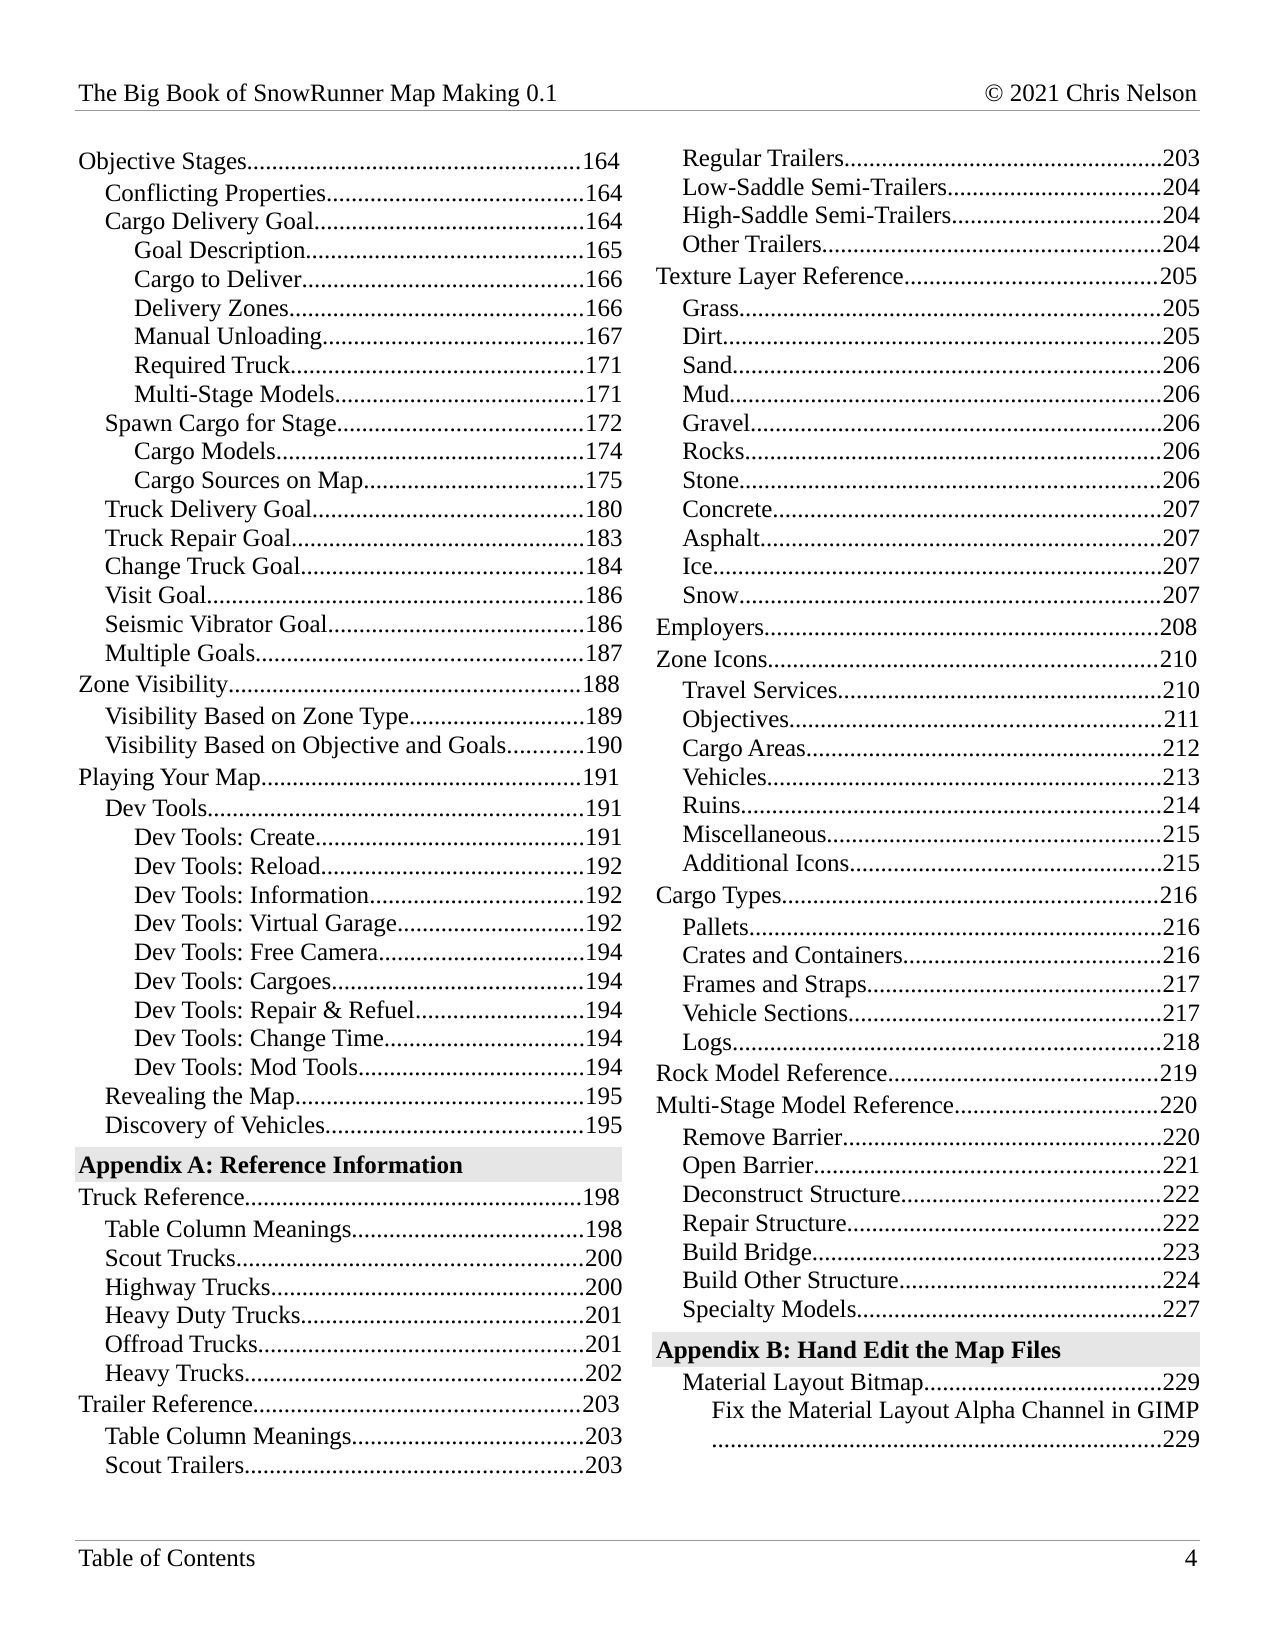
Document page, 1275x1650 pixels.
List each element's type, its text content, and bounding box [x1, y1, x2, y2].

text Deconstruct Structure 222 [682, 1179, 1200, 1208]
text Visibility Based on Zone Type 189 [104, 701, 622, 730]
text Visibility Based on Objective and Goals 190 [104, 730, 622, 759]
text Goal Description 165 [134, 235, 622, 264]
text Cargo Types 216 [652, 877, 1200, 912]
text Multi-Stage Models 171 [134, 379, 622, 408]
text Dev Tools: Create 191 [134, 822, 622, 851]
text Trailer Reference 203 [75, 1387, 622, 1421]
text Dev Tools: Cargoes 194 [134, 966, 622, 995]
text Texture Layer Reference 205 [652, 258, 1200, 293]
text Scout Trailers 203 [104, 1450, 622, 1479]
text Manual Unloading 167 [134, 321, 622, 350]
text Objectives 211 [682, 704, 1200, 733]
text Seismic Vibrator Goal 186 [104, 609, 622, 638]
text Dev Tools: Mod Tools 194 [134, 1052, 622, 1081]
text Table Column Meanings 198 [104, 1214, 622, 1243]
text Other Trailers 204 [682, 229, 1200, 258]
text Truck Repair Goal 183 [104, 523, 622, 551]
text Spawn Cargo for Stage 172 [104, 408, 622, 436]
text Crates and Containers 216 [682, 940, 1200, 969]
text Highway Trucks 200 [104, 1272, 622, 1300]
text Additional Icons 215 [682, 848, 1200, 877]
text Objective Stages 164 [75, 143, 622, 178]
text Pallets 216 [682, 912, 1200, 940]
text Frames and Straps 217 [682, 969, 1200, 998]
text Travel Services 210 [682, 676, 1200, 704]
text Regular Trailers 203 [682, 143, 1200, 172]
text Dev Tools: Change Time 194 [134, 1023, 622, 1052]
text Scout Trucks 200 [104, 1243, 622, 1272]
text Zone Visibility 188 [75, 666, 622, 701]
text Zone Icons 210 [652, 644, 1200, 676]
text Multiple Goals 187 [104, 638, 622, 666]
text Rocks 206 [682, 436, 1200, 465]
text Repair Structure 222 [682, 1208, 1200, 1237]
text Ruins 214 [682, 791, 1200, 819]
text Asphalt 207 [682, 523, 1200, 551]
text Dirt 205 [682, 321, 1200, 350]
text Dev Tools: Repair & Refuel 194 [134, 995, 622, 1023]
text Truck Delivery Goal 180 [104, 494, 622, 523]
text Appendix A: Reference Information [75, 1147, 622, 1182]
text Dev Tools: Information 192 [134, 880, 622, 908]
text Mud 206 [682, 379, 1200, 408]
text Vehicles 213 [682, 762, 1200, 791]
text Dev Tools: Reload 192 [134, 851, 622, 880]
text Grass 205 [682, 293, 1200, 321]
text Dev Tools 191 [104, 793, 622, 822]
text Playing Your Map 191 [75, 759, 622, 793]
text Miscellaneous 215 [682, 819, 1200, 848]
text Cargo Sources on Map 175 [134, 465, 622, 494]
text Low-Saddle Semi-Trailers 204 [682, 172, 1200, 200]
text Gravel 206 [682, 408, 1200, 436]
text Remove Barrier 220 [682, 1122, 1200, 1151]
text Table Column Meanings 203 [104, 1421, 622, 1450]
text Cargo Models 174 [134, 436, 622, 465]
text Revealing the Map 195 [104, 1081, 622, 1110]
text Rock Model Reference 219 [652, 1055, 1200, 1090]
text Required Truck 171 [134, 350, 622, 379]
text Build Other Structure 224 [682, 1266, 1200, 1294]
text Sand 206 [682, 350, 1200, 379]
text Fix the Material Layout Alpha Channel in GIMP 229 [711, 1396, 1200, 1453]
text Snow 207 [682, 580, 1200, 609]
text High-Saddle Semi-Trailers 204 [682, 200, 1200, 229]
text Employers 208 [652, 609, 1200, 644]
text Open Barrier 221 [682, 1151, 1200, 1179]
text Offroad Trucks 201 [104, 1329, 622, 1358]
text Cargo Delivery Goal 164 [104, 206, 622, 235]
text Visit Goal 186 [104, 580, 622, 609]
text Build Bridge 223 [682, 1237, 1200, 1266]
text Dev Tools: Free Camera 194 [134, 937, 622, 966]
text Dev Tools: Virtual Garage 192 [134, 908, 622, 937]
text Ice 207 [682, 551, 1200, 580]
text Heavy Trucks 202 [104, 1358, 622, 1387]
text Cargo Areas 212 [682, 733, 1200, 762]
text Appendix B: Hand Edit the Map Files [652, 1332, 1200, 1367]
text Conflicting Properties 164 [104, 178, 622, 206]
text Heavy Duty Trucks 201 [104, 1300, 622, 1329]
text Delivery Zones 166 [134, 293, 622, 321]
text Multi-Stage Model Reference 220 [652, 1090, 1200, 1122]
text Material Layout Bitmap 229 [682, 1367, 1200, 1396]
text Discovery of Vehicles 195 [104, 1110, 622, 1138]
text Concrete 207 [682, 494, 1200, 523]
text Specialty Models 227 [682, 1294, 1200, 1323]
text Change Truck Goal 184 [104, 551, 622, 580]
text Vehicle Sections 217 [682, 998, 1200, 1027]
text Truck Reference 198 [75, 1182, 622, 1214]
text Cargo to Deliver 166 [134, 264, 622, 293]
text Stone 206 [682, 465, 1200, 494]
text Logs 218 [682, 1027, 1200, 1055]
